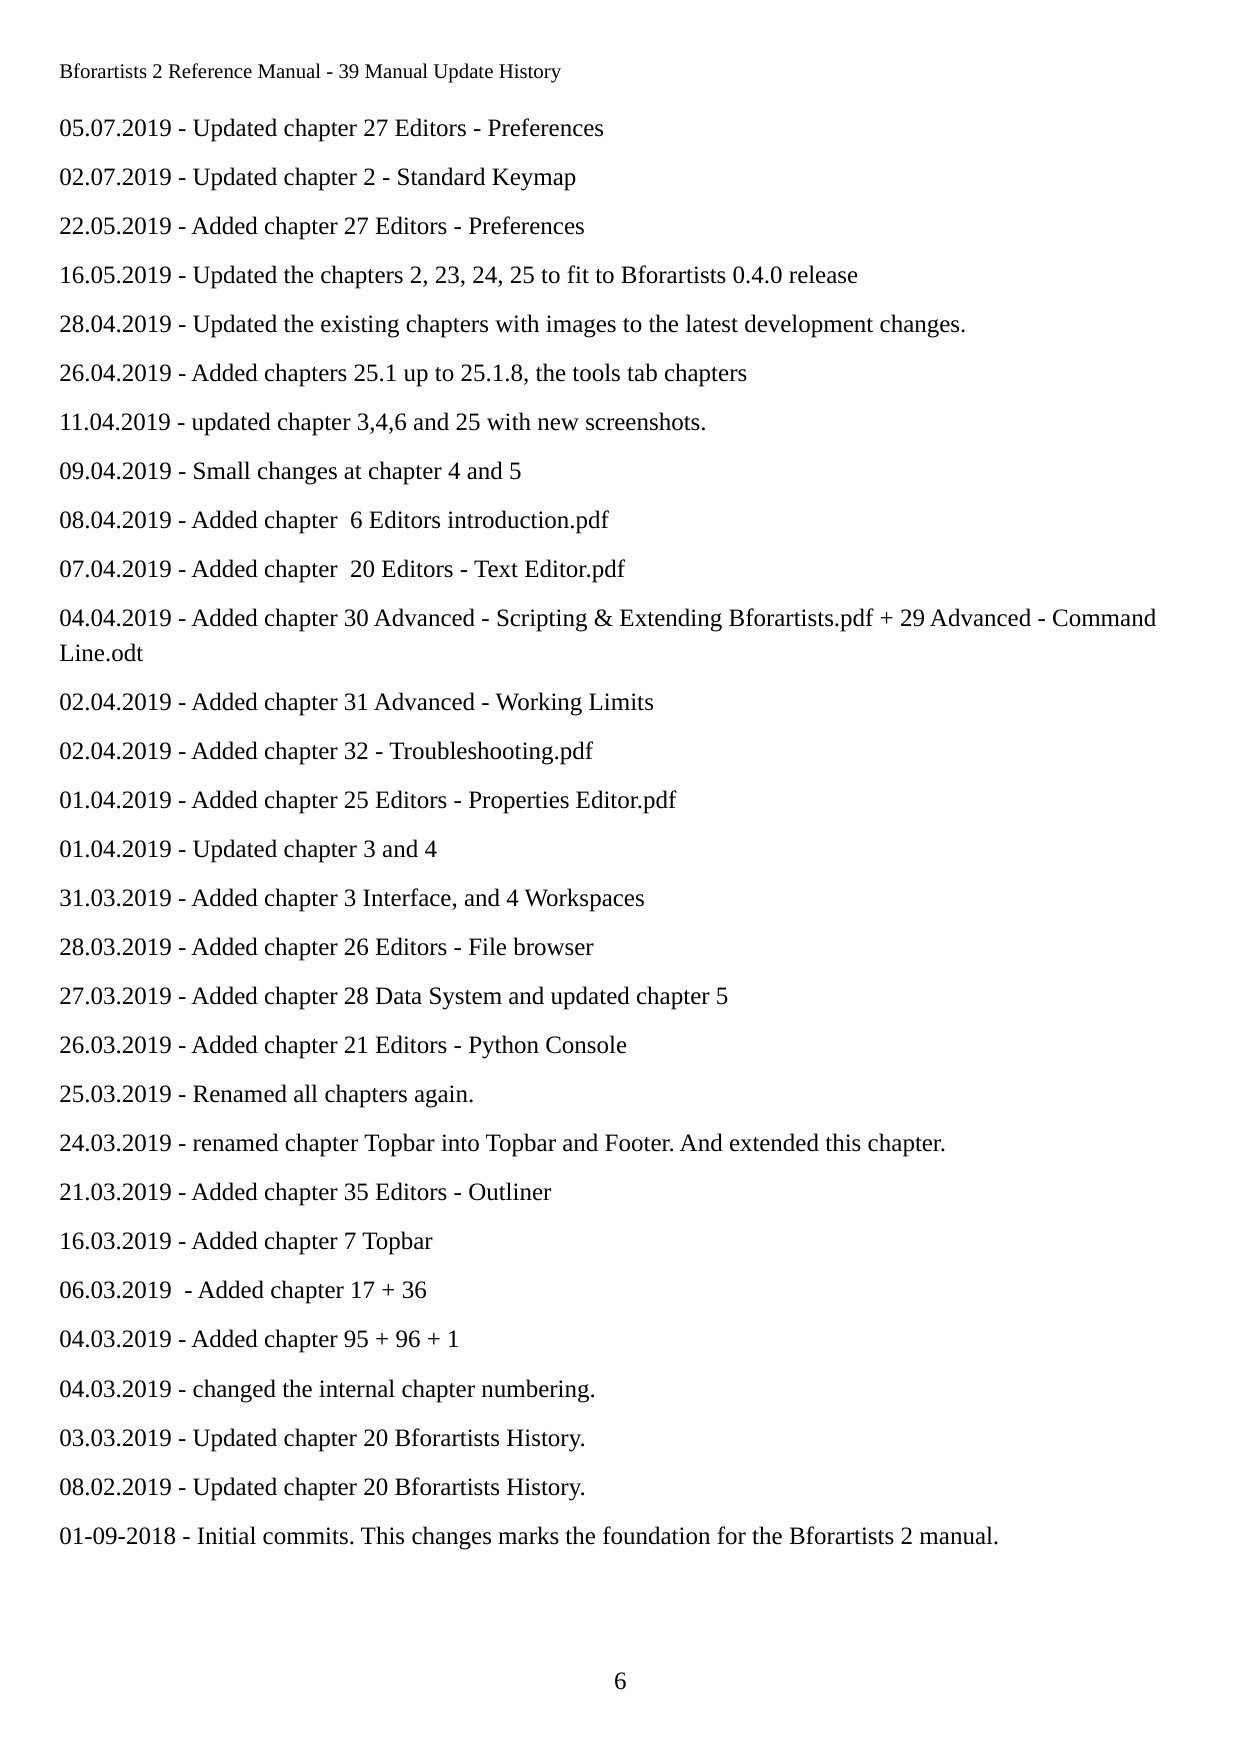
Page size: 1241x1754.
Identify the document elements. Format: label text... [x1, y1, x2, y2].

text 04.03.2019 - changed the internal chapter numbering. [59, 1374, 1181, 1402]
text 28.03.2019 - Added chapter 26 Editors - File browser [59, 932, 1181, 961]
text 31.03.2019 - Added chapter 3 Interface, and 4 Workspaces [59, 883, 1181, 912]
text 09.04.2019 - Small changes at chapter 4 and 5 [59, 456, 1181, 485]
text 02.07.2019 - Updated chapter 2 - Standard Keymap [59, 162, 1181, 190]
text 02.04.2019 - Added chapter 31 Advanced - Working Limits [59, 687, 1181, 716]
text 01-09-2018 - Initial commits. This changes marks the foundation for the Bforartists 2 manual. [59, 1521, 1181, 1549]
text 01.04.2019 - Updated chapter 3 and 4 [59, 834, 1181, 863]
text 03.03.2019 - Updated chapter 20 Bforartists History. [59, 1423, 1181, 1451]
text 25.03.2019 - Renamed all chapters again. [59, 1079, 1181, 1108]
text 27.03.2019 - Added chapter 28 Data System and updated chapter 5 [59, 981, 1181, 1010]
text 26.03.2019 - Added chapter 21 Editors - Python Console [59, 1030, 1181, 1059]
text 06.03.2019 - Added chapter 17 + 36 [59, 1276, 1181, 1304]
text 05.07.2019 - Updated chapter 27 Editors - Preferences [59, 113, 1181, 141]
text 02.04.2019 - Added chapter 32 - Troubleshooting.pdf [59, 736, 1181, 764]
text 28.04.2019 - Updated the existing chapters with images to the latest development changes. [59, 309, 1181, 338]
text 04.04.2019 - Added chapter 30 Advanced - Scripting & Extending Bforartists.pdf + 29 Advanced - Command Line.odt [59, 603, 1181, 666]
text 08.02.2019 - Updated chapter 20 Bforartists History. [59, 1472, 1181, 1501]
text 16.05.2019 - Updated the chapters 2, 23, 24, 25 to fit to Bforartists 0.4.0 release [59, 260, 1181, 288]
text 07.04.2019 - Added chapter 20 Editors - Text Editor.pdf [59, 554, 1181, 583]
text 08.04.2019 - Added chapter 6 Editors introduction.pdf [59, 505, 1181, 534]
text 01.04.2019 - Added chapter 25 Editors - Properties Editor.pdf [59, 785, 1181, 814]
text 21.03.2019 - Added chapter 35 Editors - Outliner [59, 1177, 1181, 1206]
text 22.05.2019 - Added chapter 27 Editors - Preferences [59, 211, 1181, 239]
text 04.03.2019 - Added chapter 95 + 96 + 1 [59, 1324, 1181, 1353]
text 26.04.2019 - Added chapters 25.1 up to 25.1.8, the tools tab chapters [59, 358, 1181, 387]
text 16.03.2019 - Added chapter 7 Topbar [59, 1226, 1181, 1255]
text 24.03.2019 - renamed chapter Topbar into Topbar and Footer. And extended this chapter. [59, 1128, 1181, 1157]
text 11.04.2019 - updated chapter 3,4,6 and 25 with new screenshots. [59, 407, 1181, 436]
